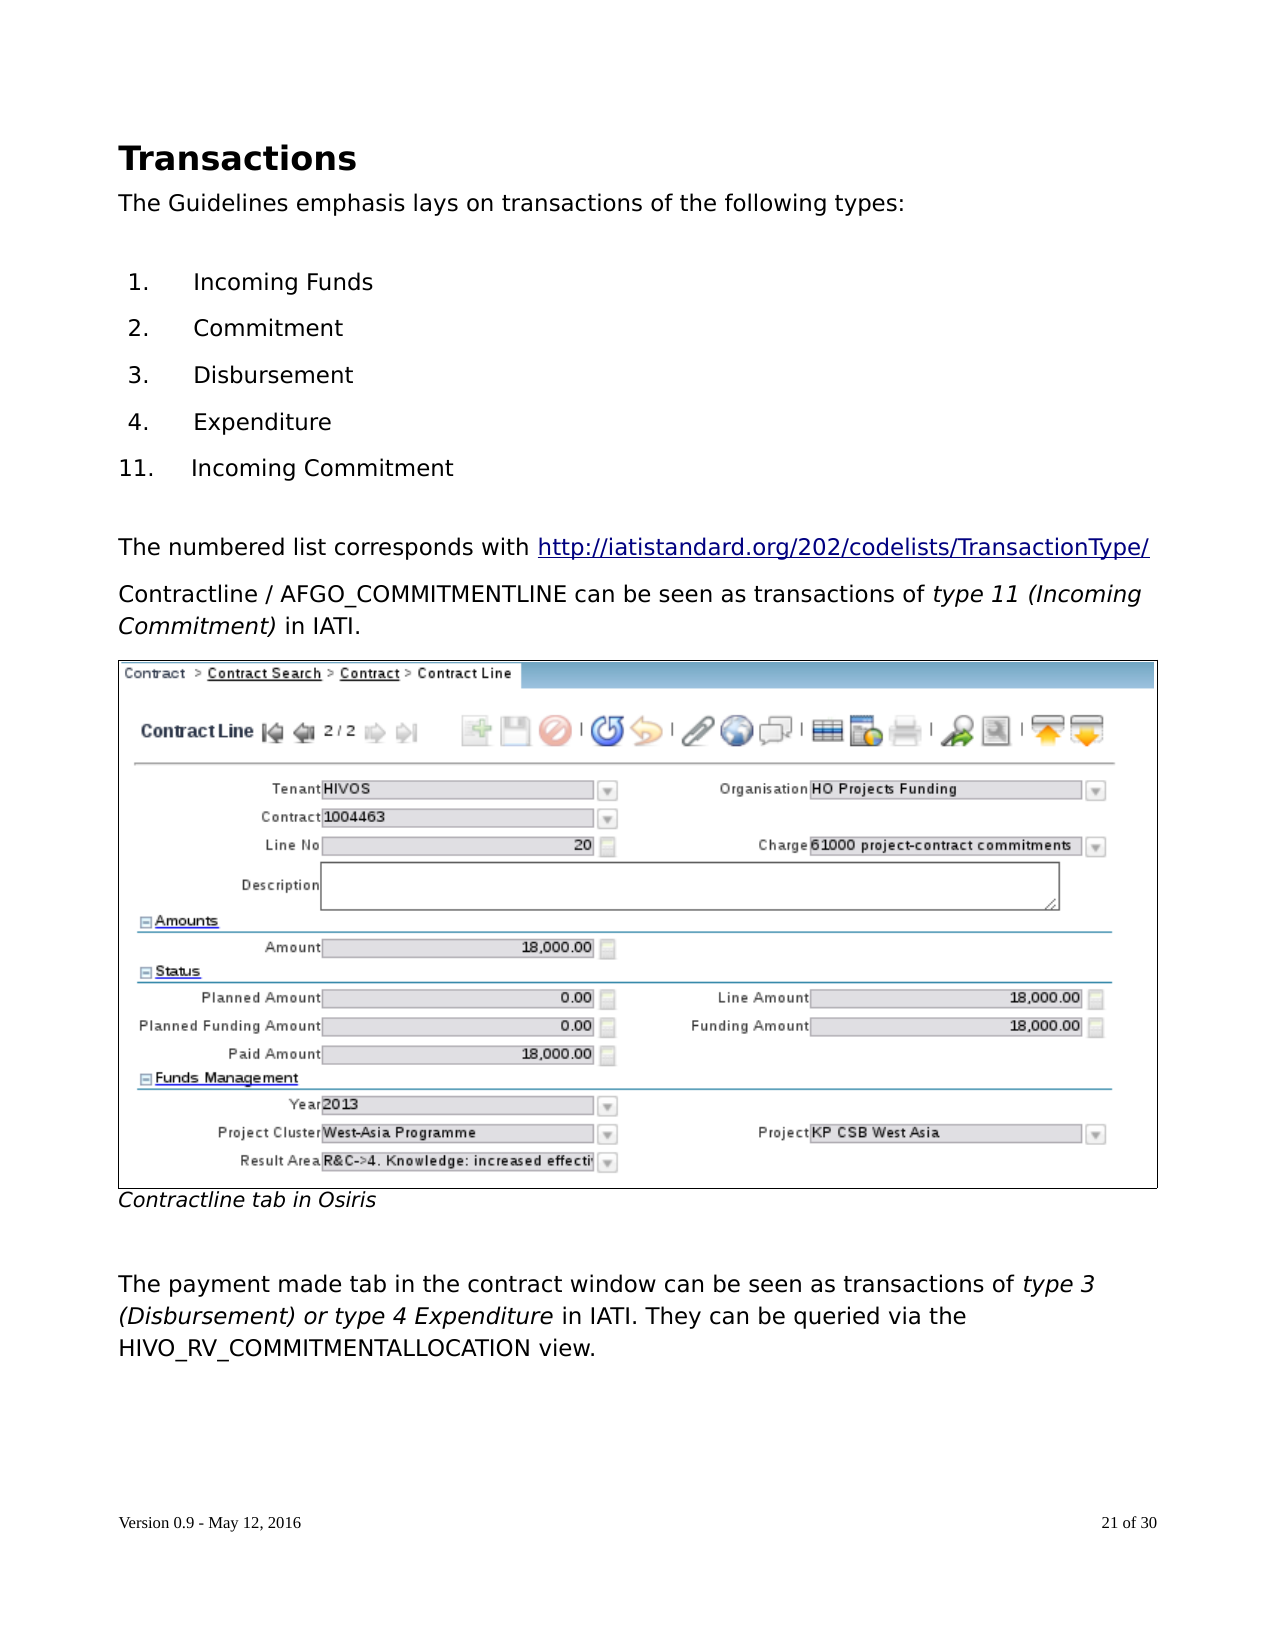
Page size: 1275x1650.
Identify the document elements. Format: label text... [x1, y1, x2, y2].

list Expenditure [127, 409, 1157, 435]
list Commitment [127, 316, 1157, 342]
text The Guidelines emphasis lays on transactions of the following types: [118, 191, 1157, 249]
picture [121, 662, 1154, 1185]
text The payment made tab in the contract window can be seen as transactions of type 3 (Disbursement) or type 4 Expenditure in IATI. They can be queried via the HIVO_RV_COMMITMENTALLOCATION view. [118, 1271, 1157, 1362]
text Contractline / AFGO_COMMITMENTLINE can be seen as transactions of type 11 (Incoming Commitment) in IATI. [118, 580, 1157, 640]
list Disbursement [127, 362, 1157, 389]
text The numbered list corresponds with http://iatistandard.org/202/codelists/TransactionType/ [118, 534, 1157, 561]
text 11. Incoming Commitment [118, 455, 1157, 514]
text [119, 661, 1157, 1188]
list Incoming Funds [127, 269, 1157, 296]
subtitle Transactions [118, 139, 1157, 178]
text Contractline tab in Osiris [118, 1189, 1157, 1212]
